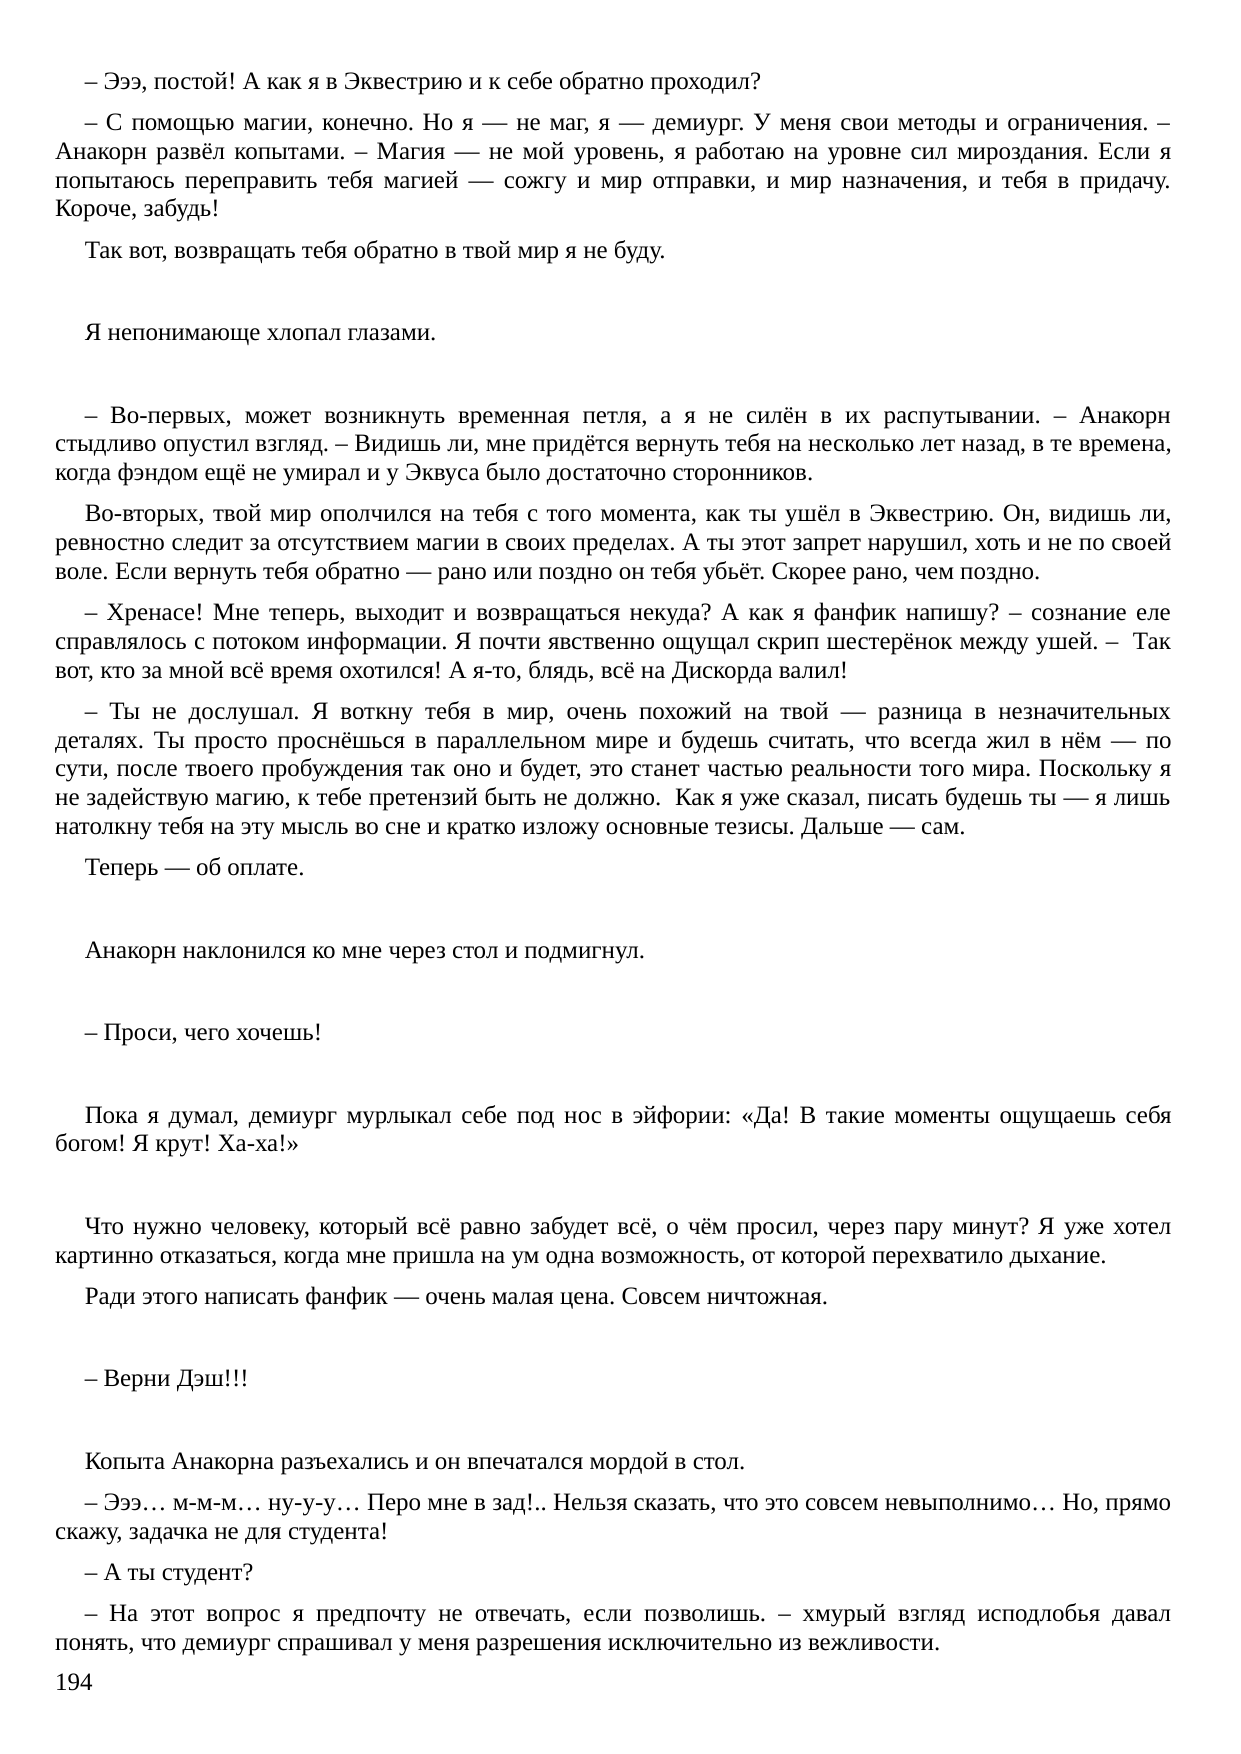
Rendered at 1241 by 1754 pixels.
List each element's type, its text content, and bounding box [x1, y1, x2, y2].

text – Эээ… м-м-м… ну-у-у… Перо мне в зад!.. Нельзя сказать, что это совсем невыполнимо… Но, прямо скажу, задачка не для студента! [55, 1487, 1173, 1545]
text – Проси, чего хочешь! [55, 1017, 1173, 1046]
text Я непонимающе хлопал глазами. [55, 317, 1173, 346]
text Анакорн наклонился ко мне через стол и подмигнул. [55, 935, 1173, 963]
text Ради этого написать фанфик — очень малая цена. Совсем ничтожная. [55, 1281, 1173, 1310]
text Так вот, возвращать тебя обратно в твой мир я не буду. [55, 235, 1173, 263]
text Копыта Анакорна разъехались и он впечатался мордой в стол. [55, 1446, 1173, 1475]
text Пока я думал, демиург мурлыкал себе под нос в эйфории: «Да! В такие моменты ощущаешь себя богом! Я крут! Ха-ха!» [55, 1100, 1173, 1157]
text – С помощью магии, конечно. Но я — не маг, я — демиург. У меня свои методы и ограничения. – Анакорн развёл копытами. – Магия — не мой уровень, я работаю на уровне сил мироздания. Если я попытаюсь переправить тебя магией — сожгу и мир отправки, и мир назначения, и тебя в придачу. Короче, забудь! [55, 107, 1173, 222]
text – Ты не дослушал. Я воткну тебя в мир, очень похожий на твой — разница в незначительных деталях. Ты просто проснёшься в параллельном мире и будешь считать, что всегда жил в нём — по сути, после твоего пробуждения так оно и будет, это станет частью реальности того мира. Поскольку я не задействую магию, к тебе претензий быть не должно. Как я уже сказал, писать будешь ты — я лишь натолкну тебя на эту мысль во сне и кратко изложу основные тезисы. Дальше — сам. [55, 696, 1173, 840]
text – Во-первых, может возникнуть временная петля, а я не силён в их распутывании. – Анакорн стыдливо опустил взгляд. – Видишь ли, мне придётся вернуть тебя на несколько лет назад, в те времена, когда фэндом ещё не умирал и у Эквуса было достаточно сторонников. [55, 400, 1173, 486]
text Во-вторых, твой мир ополчился на тебя с того момента, как ты ушёл в Эквестрию. Он, видишь ли, ревностно следит за отсутствием магии в своих пределах. А ты этот запрет нарушил, хоть и не по своей воле. Если вернуть тебя обратно — рано или поздно он тебя убьёт. Скорее рано, чем поздно. [55, 498, 1173, 585]
text – А ты студент? [55, 1557, 1173, 1586]
text – На этот вопрос я предпочту не отвечать, если позволишь. – хмурый взгляд исподлобья давал понять, что демиург спрашивал у меня разрешения исключительно из вежливости. [55, 1598, 1173, 1656]
text Теперь — об оплате. [55, 852, 1173, 881]
text – Хренасе! Мне теперь, выходит и возвращаться некуда? А как я фанфик напишу? – сознание еле справлялось с потоком информации. Я почти явственно ощущал скрип шестерёнок между ушей. – Так вот, кто за мной всё время охотился! А я-то, блядь, всё на Дискорда валил! [55, 597, 1173, 683]
text – Эээ, постой! А как я в Эквестрию и к себе обратно проходил? [55, 66, 1173, 95]
text Что нужно человеку, который всё равно забудет всё, о чём просил, через пару минут? Я уже хотел картинно отказаться, когда мне пришла на ум одна возможность, от которой перехватило дыхание. [55, 1211, 1173, 1268]
text – Верни Дэш!!! [55, 1363, 1173, 1392]
